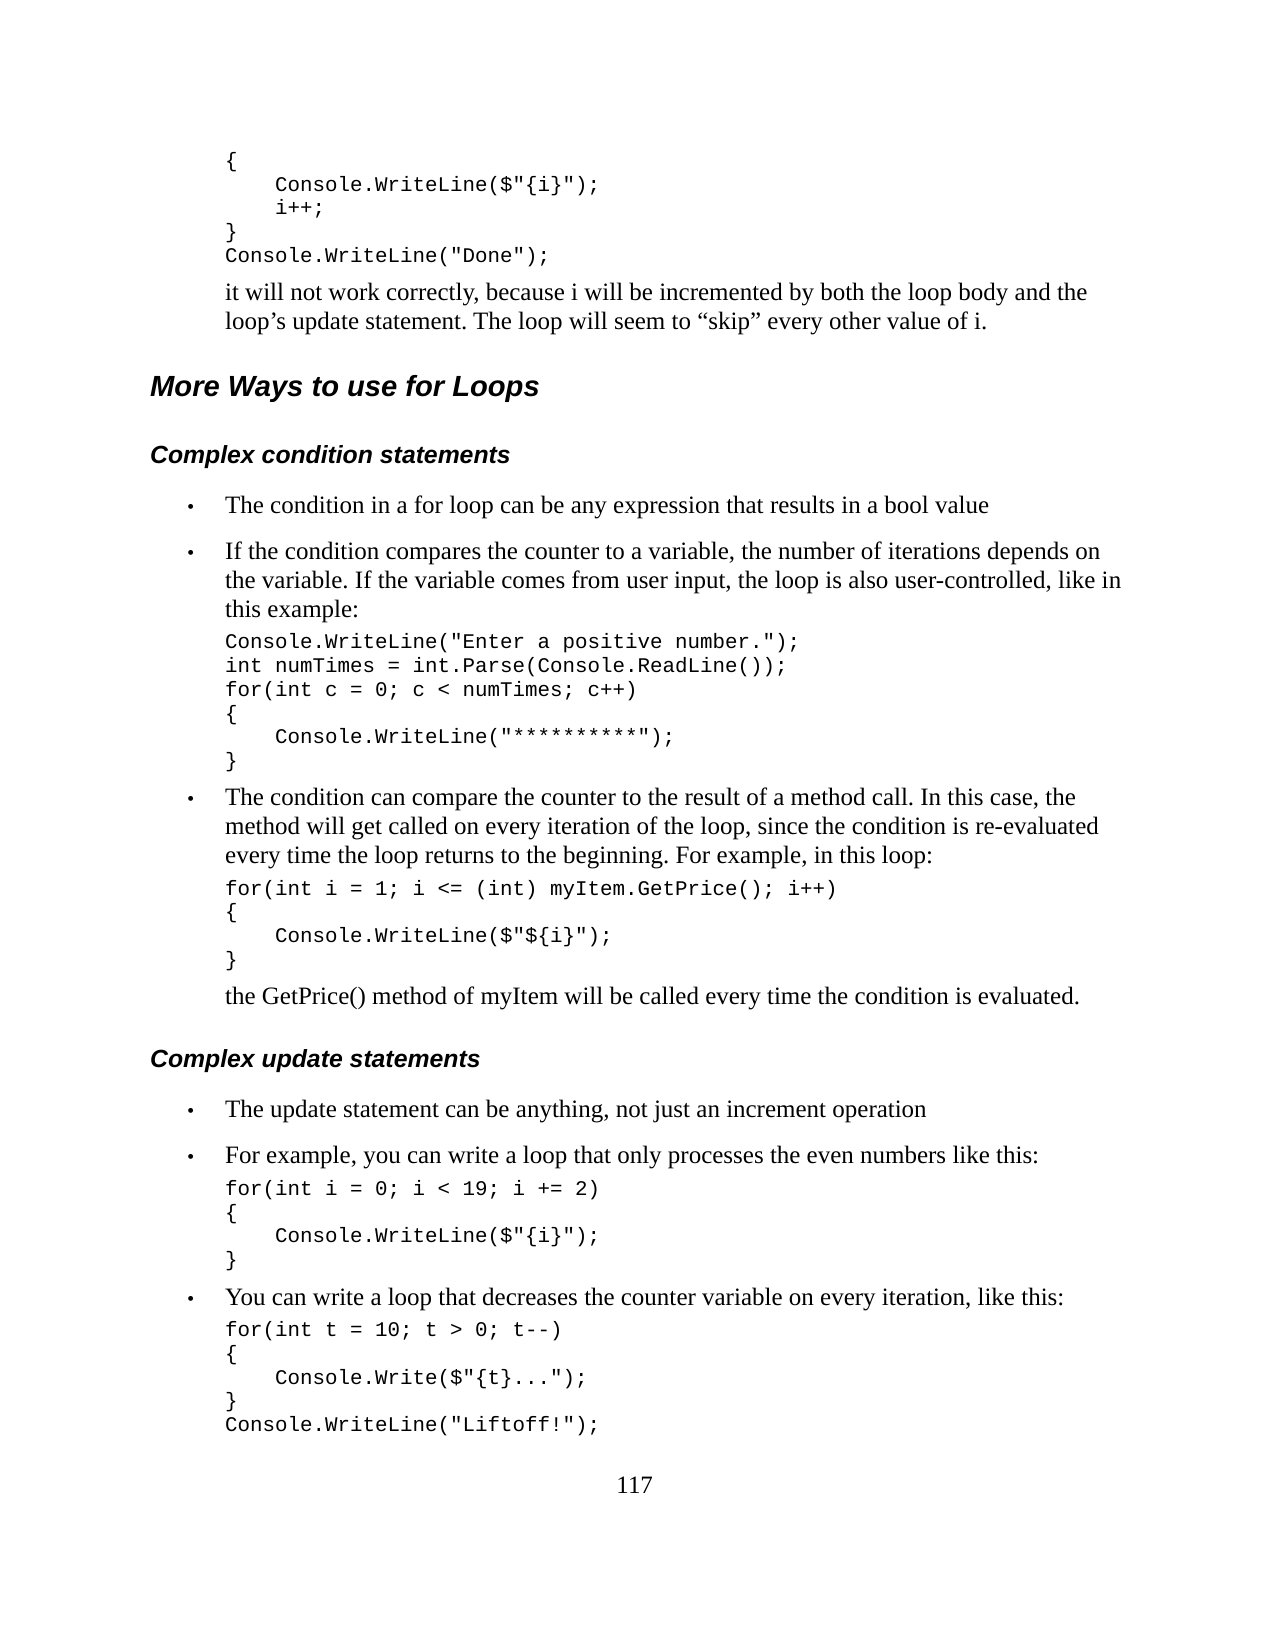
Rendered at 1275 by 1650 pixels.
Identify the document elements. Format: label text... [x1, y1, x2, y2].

list it will not work correctly, because i will be incremented by both the loop body and the loop’s update statement. The loop will seem to “skip” every other value of i. [187, 277, 1125, 335]
list Console.WriteLine("Enter a positive number."); [187, 632, 1125, 655]
list The condition can compare the counter to the result of a method call. In this case, the method will get called on every iteration of the loop, since the condition is re-evaluated every time the loop returns to the beginning. For example, in this loop: [187, 782, 1125, 869]
list { [187, 702, 1125, 726]
list for(int c = 0; c < numTimes; c++) [187, 679, 1125, 702]
subtitle More Ways to use for Loops [150, 369, 1125, 402]
list The condition in a for loop can be any expression that results in a bool value [187, 490, 1125, 518]
list } [187, 1390, 1125, 1414]
list Console.WriteLine($"${i}"); [187, 925, 1125, 948]
list For example, you can write a loop that only processes the even numbers like this: [187, 1141, 1125, 1169]
list { [187, 150, 1125, 174]
list If the condition compares the counter to a variable, the number of iterations depends on the variable. If the variable comes from user input, the loop is also user-controlled, like in this example: [187, 536, 1125, 623]
list for(int i = 0; i < 19; i += 2) [187, 1178, 1125, 1202]
list { [187, 901, 1125, 925]
list You can write a loop that decreases the counter variable on every iteration, like this: [187, 1282, 1125, 1311]
list Console.WriteLine($"{i}"); [187, 1226, 1125, 1249]
subtitle Complex update statements [150, 1044, 1125, 1072]
list } [187, 221, 1125, 244]
list Console.WriteLine("Done"); [187, 244, 1125, 268]
list Console.Write($"{t}..."); [187, 1367, 1125, 1390]
list } [187, 948, 1125, 972]
list { [187, 1343, 1125, 1367]
list } [187, 1249, 1125, 1273]
list the GetPrice() method of myItem will be called every time the condition is evaluated. [187, 981, 1125, 1010]
subtitle Complex condition statements [150, 440, 1125, 468]
list for(int t = 10; t > 0; t--) [187, 1319, 1125, 1343]
list Console.WriteLine("Liftoff!"); [187, 1414, 1125, 1438]
list Console.WriteLine("**********"); [187, 726, 1125, 750]
list } [187, 750, 1125, 773]
list for(int i = 1; i <= (int) myItem.GetPrice(); i++) [187, 878, 1125, 901]
list i++; [187, 197, 1125, 221]
list Console.WriteLine($"{i}"); [187, 174, 1125, 197]
list { [187, 1202, 1125, 1226]
list The update statement can be anything, not just an increment operation [187, 1094, 1125, 1123]
list int numTimes = int.Parse(Console.ReadLine()); [187, 655, 1125, 679]
